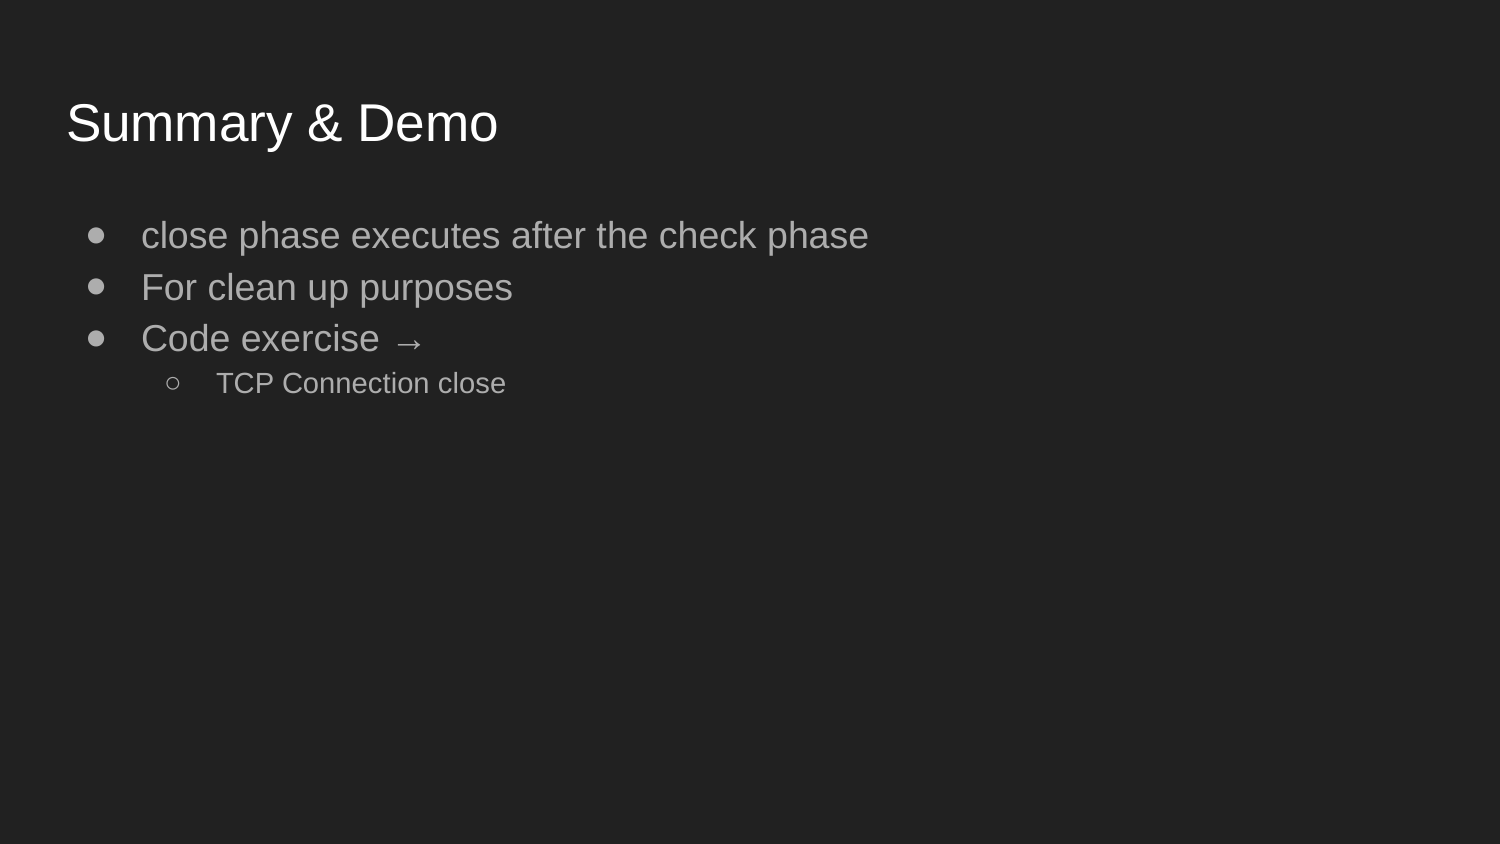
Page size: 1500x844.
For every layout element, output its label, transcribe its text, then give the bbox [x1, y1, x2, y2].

list close phase executes after the check phase For clean up purposes Code exercise → TCP Connection close [51, 189, 1449, 750]
title Summary & Demo [51, 72, 1449, 167]
